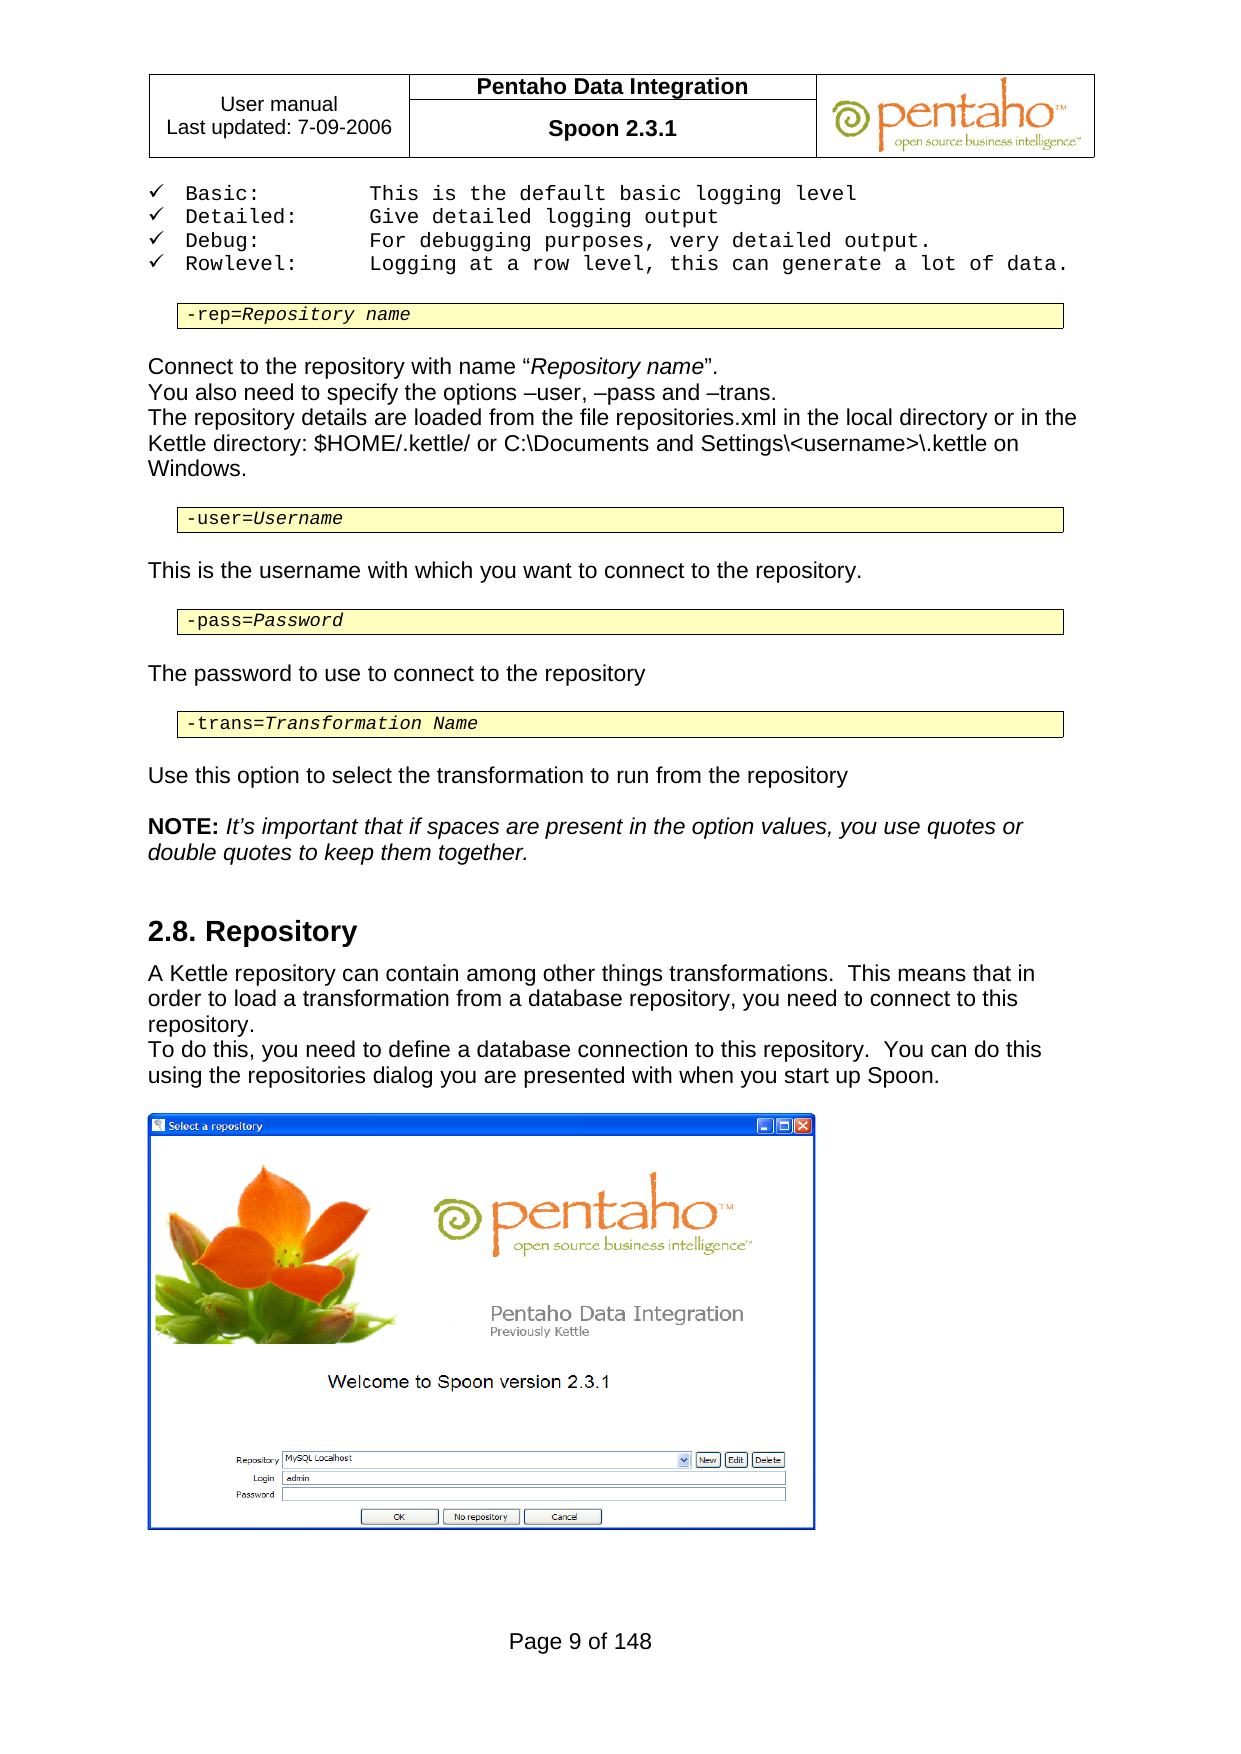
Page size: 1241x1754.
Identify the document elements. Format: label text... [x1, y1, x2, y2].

list Detailed: Give detailed logging output [148, 206, 1092, 230]
text -rep=Repository name [178, 304, 1063, 328]
text -pass=Password [178, 610, 1063, 634]
list Debug: For debugging purposes, very detailed output. [148, 230, 1092, 253]
text A Kettle repository can contain among other things transformations. This means that in order to load a transformation from a database repository, you need to connect to this repository. [148, 960, 1092, 1037]
text -trans=Transformation Name [178, 712, 1063, 737]
subtitle Repository [148, 915, 1092, 948]
text -user=Username [178, 508, 1063, 532]
text To do this, you need to define a database connection to this repository. You can do this using the repositories dialog you are presented with when you start up Spoon. [148, 1037, 1092, 1088]
text NOTE: It’s important that if spaces are present in the option values, you use quotes or double quotes to keep them together. [148, 814, 1092, 865]
text Use this option to select the transformation to run from the repository [148, 763, 1092, 788]
text Connect to the repository with name “Repository name”. [148, 354, 1092, 379]
picture [147, 1113, 816, 1530]
text The password to use to connect to the repository [148, 660, 1092, 686]
text This is the username with which you want to connect to the repository. [148, 558, 1092, 583]
text You also need to specify the options –user, –pass and –trans. [148, 379, 1092, 405]
list Rowlevel: Logging at a row level, this can generate a lot of data. [148, 253, 1092, 277]
text The repository details are loaded from the file repositories.xml in the local directory or in the Kettle directory: $HOME/.kettle/ or C:\Documents and Settings\<username>\.kettle on Windows. [148, 405, 1092, 481]
list Basic: This is the default basic logging level [148, 183, 1092, 206]
